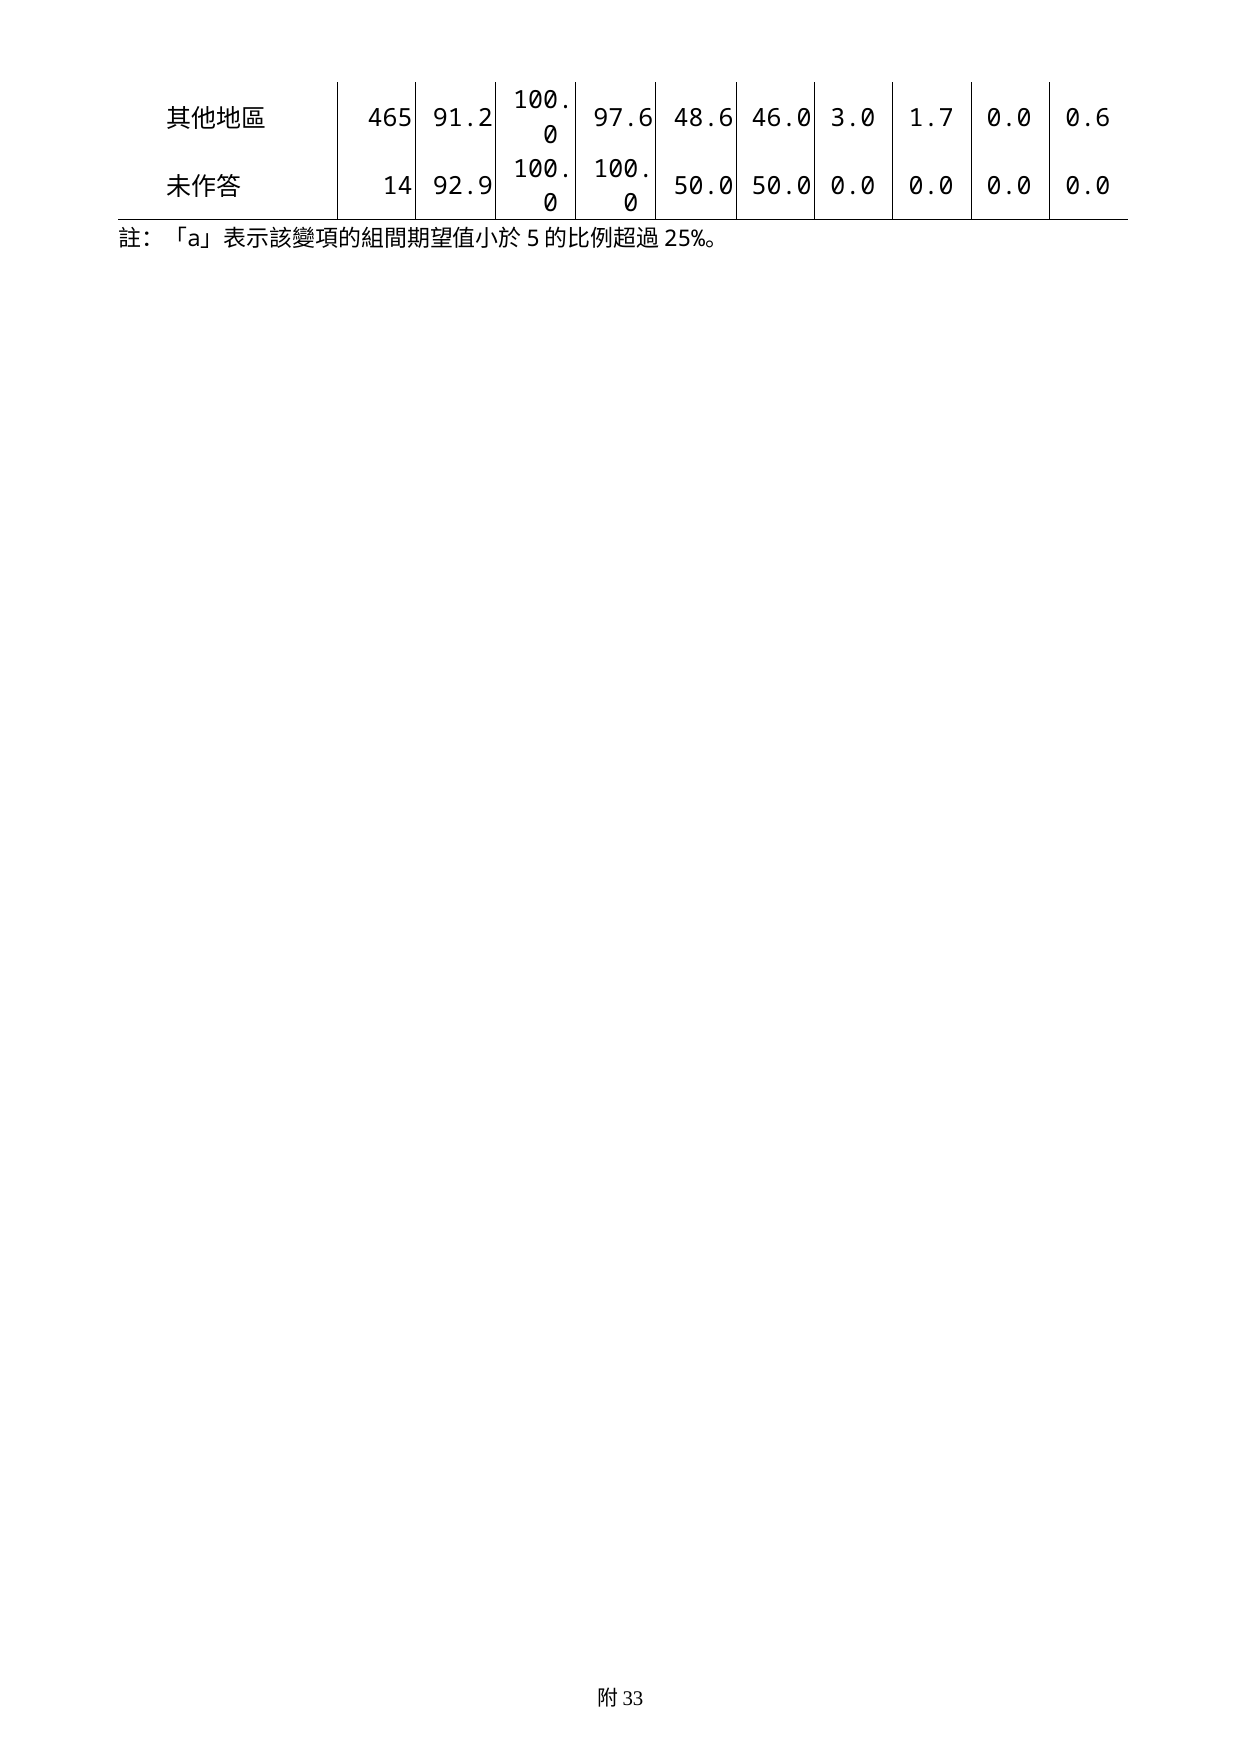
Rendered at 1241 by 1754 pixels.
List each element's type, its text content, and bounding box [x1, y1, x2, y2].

table_cell 0.0 [972, 150, 1049, 218]
table_cell 92.9 [416, 150, 495, 218]
table_cell 91.2 [416, 82, 495, 150]
table_cell 0.0 [815, 150, 892, 218]
text 註：「a」表示該變項的組間期望值小於5的比例超過25%。 [118, 220, 1122, 253]
table_cell 465 [338, 82, 415, 150]
table_cell 50.0 [656, 150, 736, 218]
table_cell 0.0 [893, 150, 971, 218]
table_cell 0.0 [972, 82, 1049, 150]
table_cell 97.6 [576, 82, 655, 150]
table_cell 3.0 [815, 82, 892, 150]
table_cell 1.7 [893, 82, 971, 150]
table_cell 0.0 [1050, 150, 1128, 218]
table_cell 100.0 [576, 150, 655, 218]
table_cell 100.0 [496, 82, 575, 150]
table_cell 未作答 [118, 150, 337, 218]
table_cell 0.6 [1050, 82, 1128, 150]
table_cell 其他地區 [118, 82, 337, 150]
table_cell 100.0 [496, 150, 575, 218]
table_cell 50.0 [737, 150, 814, 218]
table_cell 14 [338, 150, 415, 218]
table_cell 46.0 [737, 82, 814, 150]
table_cell 48.6 [656, 82, 736, 150]
